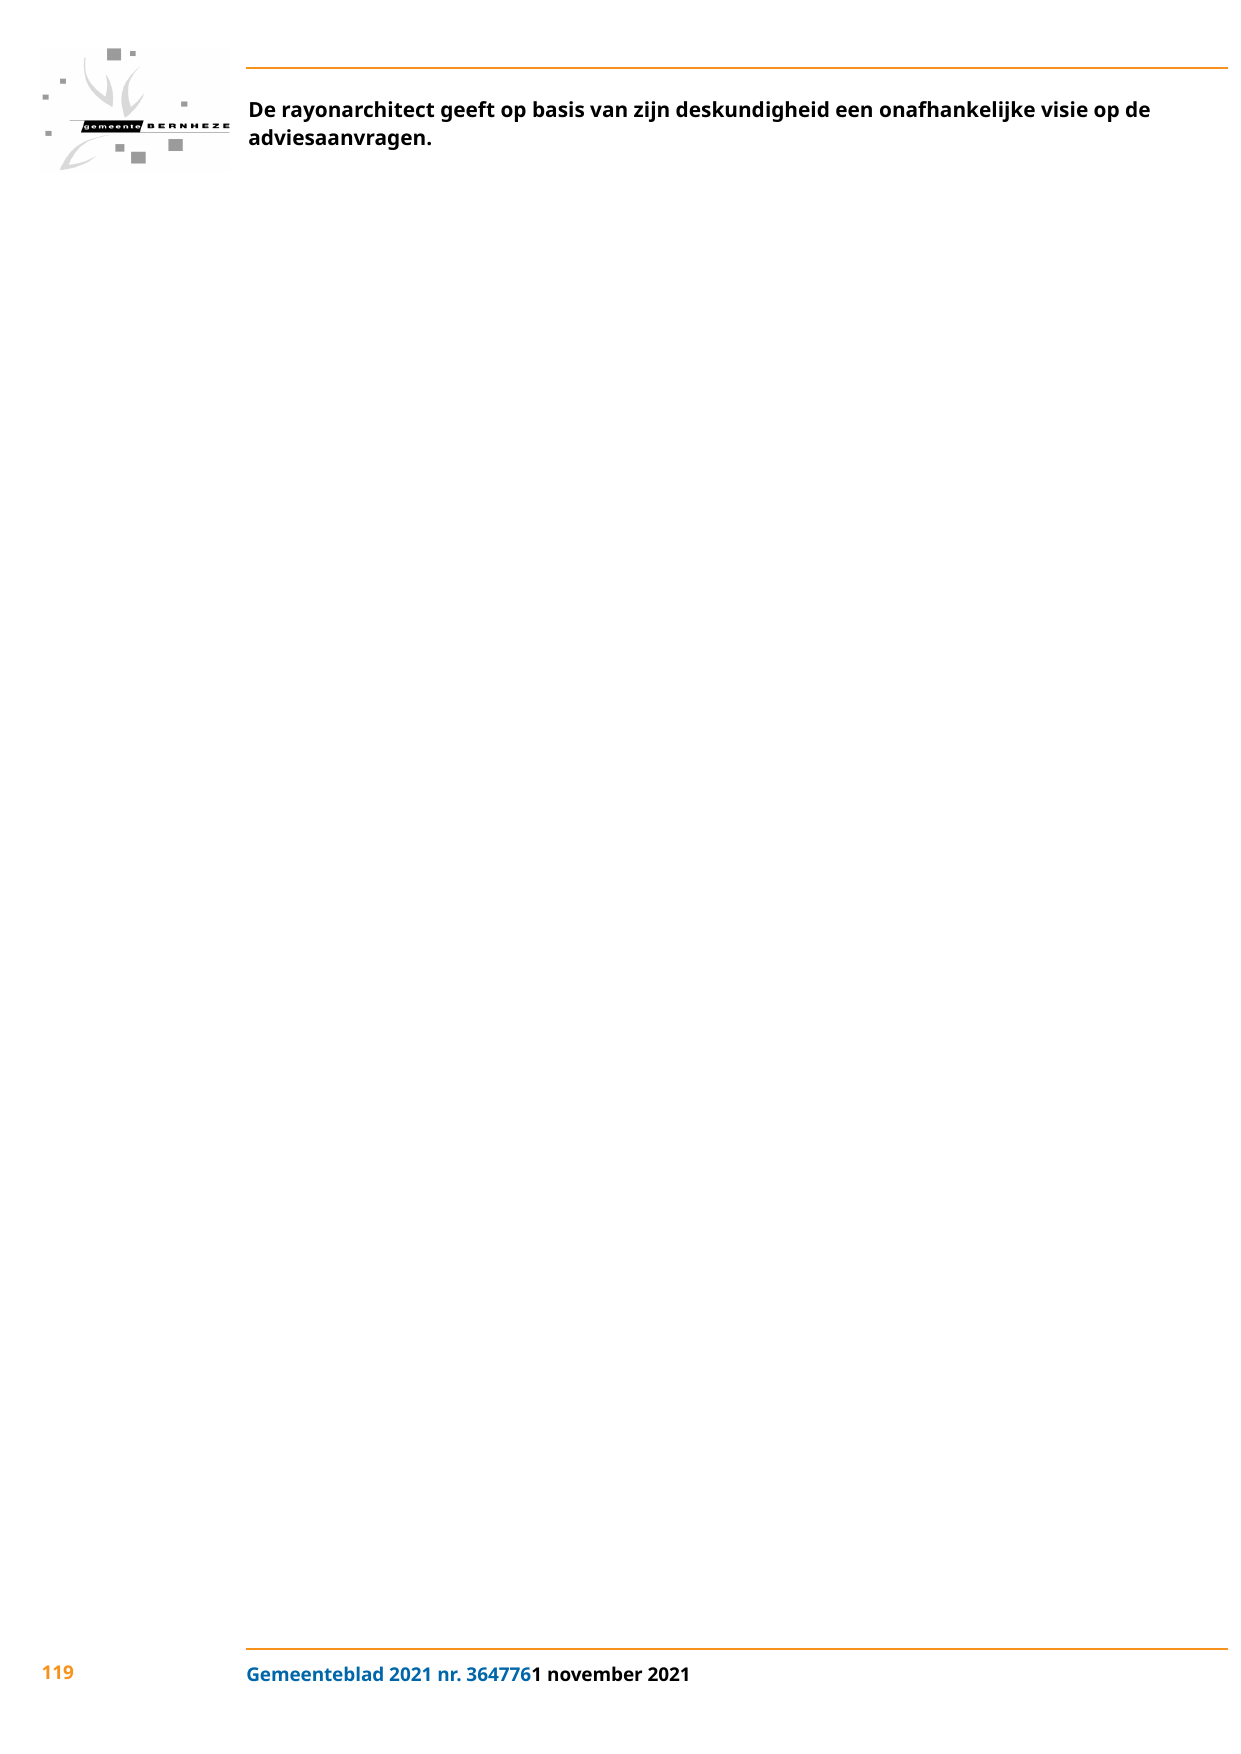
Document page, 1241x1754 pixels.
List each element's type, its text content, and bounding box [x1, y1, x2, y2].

text De rayonarchitect geeft op basis van zijn deskundigheid een onafhankelijke visie op de adviesaanvragen. [248, 95, 1152, 152]
picture [41, 47, 231, 172]
